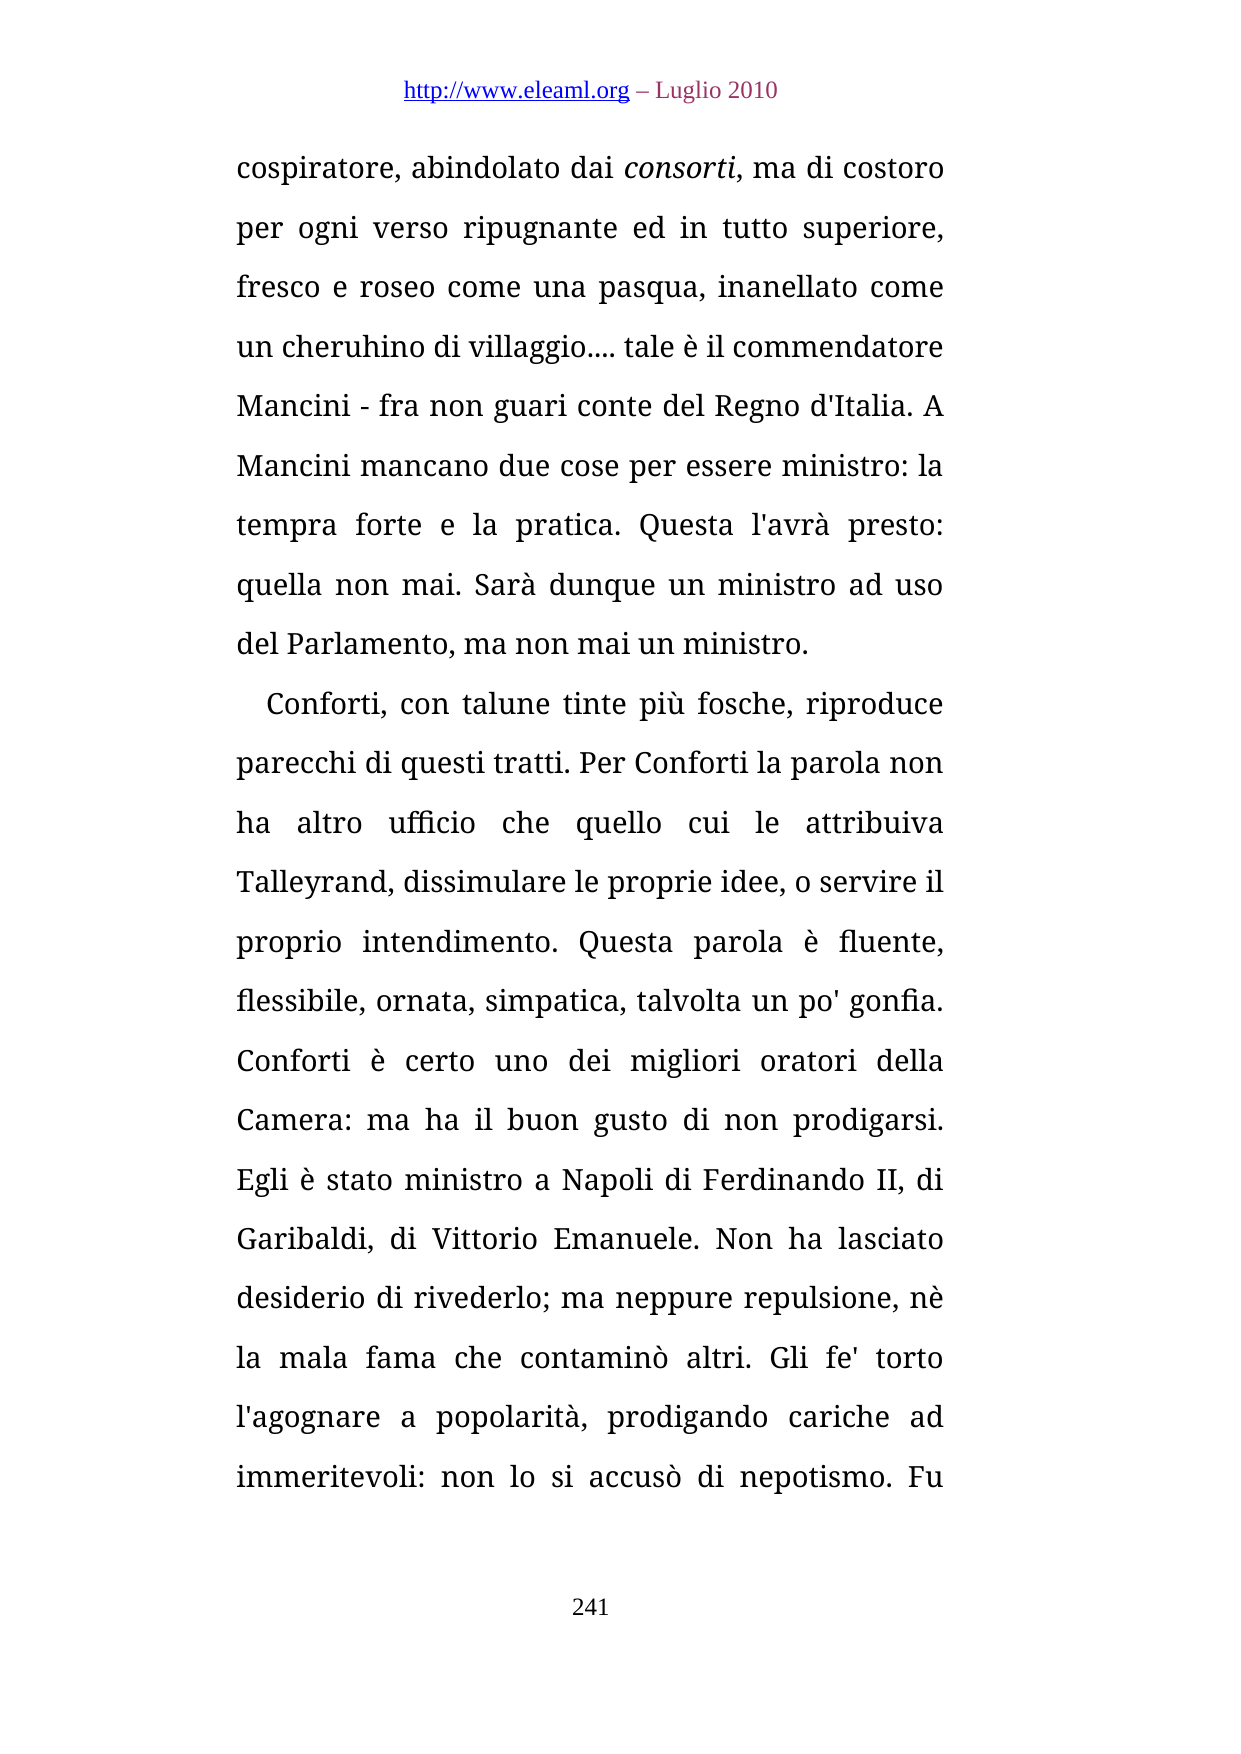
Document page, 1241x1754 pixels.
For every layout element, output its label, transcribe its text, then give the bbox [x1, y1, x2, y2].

text cospiratore, abindolato dai consorti, ma di costoro per ogni verso ripugnante ed in tutto superiore, fresco e roseo come una pasqua, inanellato come un cheruhino di villaggio.... tale è il commendatore Mancini - fra non guari conte del Regno d'Italia. A Mancini mancano due cose per essere ministro: la tempra forte e la pratica. Questa l'avrà presto: quella non mai. Sarà dunque un ministro ad uso del Parlamento, ma non mai un ministro. [236, 148, 945, 663]
text Conforti, con talune tinte più fosche, riproduce parecchi di questi tratti. Per Conforti la parola non ha altro ufficio che quello cui le attribuiva Talleyrand, dissimulare le proprie idee, o servire il proprio intendimento. Questa parola è fluente, flessibile, ornata, simpatica, talvolta un po' gonfia. Conforti è certo uno dei migliori oratori della Camera: ma ha il buon gusto di non prodigarsi. Egli è stato ministro a Napoli di Ferdinando II, di Garibaldi, di Vittorio Emanuele. Non ha lasciato desiderio di rivederlo; ma neppure repulsione, nè la mala fama che contaminò altri. Gli fe' torto l'agognare a popolarità, prodigando cariche ad immeritevoli: non lo si accusò di nepotismo. Fu [236, 683, 945, 1496]
